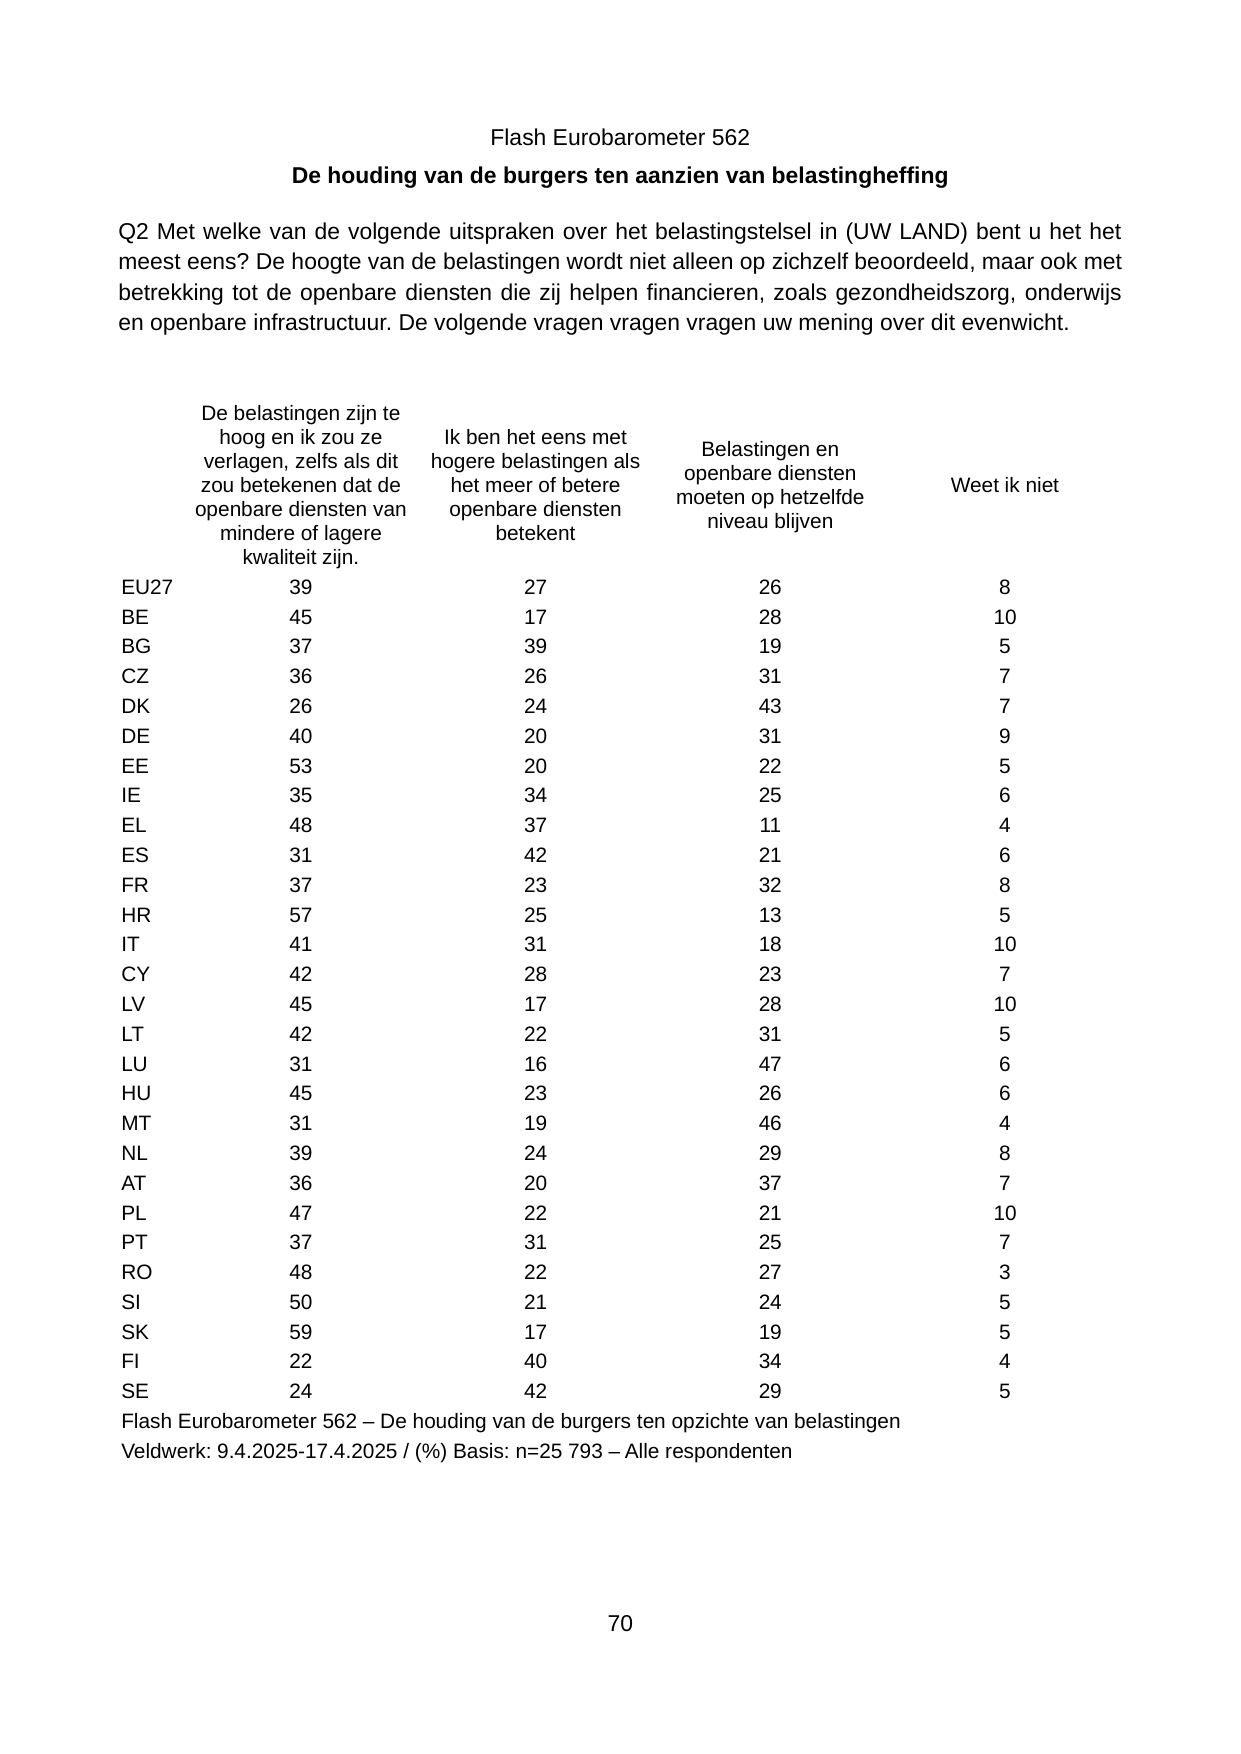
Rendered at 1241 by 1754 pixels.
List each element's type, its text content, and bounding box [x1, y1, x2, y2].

table_cell 31 [183, 1049, 418, 1078]
table_cell 45 [183, 602, 418, 631]
table_cell 24 [653, 1287, 887, 1317]
table_cell SI [118, 1287, 183, 1317]
table_cell 23 [418, 870, 653, 899]
table_header Weet ik niet [888, 398, 1122, 572]
table_cell 42 [183, 959, 418, 989]
table_cell 48 [183, 810, 418, 840]
table_cell Veldwerk: 9.4.2025-17.4.2025 / (%) Basis: n=25 793 – Alle respondenten [118, 1436, 1122, 1466]
table_cell 37 [183, 1227, 418, 1257]
table_cell 36 [183, 661, 418, 691]
table_cell 7 [888, 1227, 1122, 1257]
table_cell 27 [653, 1257, 887, 1287]
table_cell ES [118, 840, 183, 870]
table_cell 50 [183, 1287, 418, 1317]
table_cell LT [118, 1019, 183, 1048]
table_cell HU [118, 1078, 183, 1108]
table_cell Flash Eurobarometer 562 – De houding van de burgers ten opzichte van belastingen [118, 1406, 1122, 1436]
table_cell 7 [888, 691, 1122, 721]
table_cell 37 [183, 870, 418, 899]
table_cell 31 [418, 929, 653, 959]
table_cell 48 [183, 1257, 418, 1287]
table_cell DE [118, 721, 183, 751]
table_cell BG [118, 631, 183, 661]
table_cell 46 [653, 1108, 887, 1138]
table_cell 5 [888, 631, 1122, 661]
table_cell 31 [183, 1108, 418, 1138]
table_cell 4 [888, 1346, 1122, 1376]
table_cell 22 [183, 1346, 418, 1376]
table_cell 31 [418, 1227, 653, 1257]
table_cell PL [118, 1198, 183, 1227]
table_cell 5 [888, 751, 1122, 780]
table_cell 21 [653, 1198, 887, 1227]
table_cell 27 [418, 572, 653, 602]
table_header [118, 398, 183, 572]
table_cell 19 [653, 1317, 887, 1346]
table_cell 32 [653, 870, 887, 899]
table_cell 39 [418, 631, 653, 661]
table_cell 47 [183, 1198, 418, 1227]
table_cell 26 [653, 1078, 887, 1108]
table_cell BE [118, 602, 183, 631]
table_cell NL [118, 1138, 183, 1168]
table_header Belastingen en openbare diensten moeten op hetzelfde niveau blijven [653, 398, 887, 572]
table_cell 37 [183, 631, 418, 661]
table_cell 7 [888, 959, 1122, 989]
table_cell 6 [888, 1078, 1122, 1108]
table_cell 40 [183, 721, 418, 751]
table_cell 11 [653, 810, 887, 840]
table_cell 29 [653, 1138, 887, 1168]
table_cell 4 [888, 810, 1122, 840]
table_cell 23 [653, 959, 887, 989]
table_cell DK [118, 691, 183, 721]
table_cell EE [118, 751, 183, 780]
table_cell LU [118, 1049, 183, 1078]
table_cell 34 [418, 780, 653, 810]
table_cell PT [118, 1227, 183, 1257]
table_cell 43 [653, 691, 887, 721]
table_header Ik ben het eens met hogere belastingen als het meer of betere openbare diensten betekent [418, 398, 653, 572]
table_cell EL [118, 810, 183, 840]
table_cell 26 [653, 572, 887, 602]
table_cell 3 [888, 1257, 1122, 1287]
table_cell 22 [418, 1198, 653, 1227]
table_cell FI [118, 1346, 183, 1376]
table_cell HR [118, 900, 183, 929]
table_cell 28 [418, 959, 653, 989]
table_cell 22 [418, 1019, 653, 1048]
table_cell 4 [888, 1108, 1122, 1138]
table_cell 28 [653, 602, 887, 631]
table_cell 59 [183, 1317, 418, 1346]
table_cell 26 [183, 691, 418, 721]
table_cell 5 [888, 1287, 1122, 1317]
table_cell 21 [418, 1287, 653, 1317]
table_cell 8 [888, 572, 1122, 602]
table_cell 17 [418, 602, 653, 631]
table_cell 18 [653, 929, 887, 959]
table_cell IE [118, 780, 183, 810]
table_cell LV [118, 989, 183, 1019]
table_cell 37 [653, 1168, 887, 1197]
table_cell EU27 [118, 572, 183, 602]
table_cell 31 [653, 721, 887, 751]
table_cell 26 [418, 661, 653, 691]
table_cell 24 [418, 1138, 653, 1168]
table_cell 22 [418, 1257, 653, 1287]
table_cell 53 [183, 751, 418, 780]
table_cell 16 [418, 1049, 653, 1078]
table_cell IT [118, 929, 183, 959]
table_cell 25 [418, 900, 653, 929]
table_cell 20 [418, 721, 653, 751]
table_cell RO [118, 1257, 183, 1287]
table_cell 23 [418, 1078, 653, 1108]
table_cell 42 [183, 1019, 418, 1048]
table_cell 7 [888, 661, 1122, 691]
table_cell CZ [118, 661, 183, 691]
table_cell 25 [653, 1227, 887, 1257]
text Q2 Met welke van de volgende uitspraken over het belastingstelsel in (UW LAND) bent u het het meest eens? De hoogte van de belastingen wordt niet alleen op zichzelf beoordeeld, maar ook met betrekking tot de openbare diensten die zij helpen financieren, zoals gezondheidszorg, onderwijs en openbare infrastructuur. De volgende vragen vragen vragen uw mening over dit evenwicht. [118, 218, 1122, 335]
table_cell 31 [183, 840, 418, 870]
table_cell SK [118, 1317, 183, 1346]
table_cell 5 [888, 900, 1122, 929]
table_cell 31 [653, 661, 887, 691]
table_cell 9 [888, 721, 1122, 751]
table_cell 39 [183, 572, 418, 602]
table_cell 19 [418, 1108, 653, 1138]
table_cell 8 [888, 1138, 1122, 1168]
table_cell 20 [418, 1168, 653, 1197]
table_cell 36 [183, 1168, 418, 1197]
table_cell 24 [183, 1376, 418, 1406]
table_cell MT [118, 1108, 183, 1138]
table_cell 24 [418, 691, 653, 721]
table_cell 6 [888, 780, 1122, 810]
table_cell 6 [888, 1049, 1122, 1078]
table_cell 7 [888, 1168, 1122, 1197]
table_cell 39 [183, 1138, 418, 1168]
table_cell FR [118, 870, 183, 899]
table_cell 17 [418, 989, 653, 1019]
table_cell 5 [888, 1317, 1122, 1346]
table_cell 19 [653, 631, 887, 661]
table_cell 45 [183, 1078, 418, 1108]
table_cell 42 [418, 840, 653, 870]
table_cell 8 [888, 870, 1122, 899]
table_cell 25 [653, 780, 887, 810]
table_cell 34 [653, 1346, 887, 1376]
table_cell CY [118, 959, 183, 989]
table_cell 45 [183, 989, 418, 1019]
table_cell 22 [653, 751, 887, 780]
table_cell 17 [418, 1317, 653, 1346]
table_cell 10 [888, 602, 1122, 631]
table_cell 37 [418, 810, 653, 840]
table_cell 28 [653, 989, 887, 1019]
table_cell 47 [653, 1049, 887, 1078]
table_cell SE [118, 1376, 183, 1406]
table_cell 41 [183, 929, 418, 959]
table_cell 5 [888, 1019, 1122, 1048]
table_cell 21 [653, 840, 887, 870]
table_cell 35 [183, 780, 418, 810]
table_cell 20 [418, 751, 653, 780]
table_cell 10 [888, 1198, 1122, 1227]
table_header De belastingen zijn te hoog en ik zou ze verlagen, zelfs als dit zou betekenen dat de openbare diensten van mindere of lagere kwaliteit zijn. [183, 398, 418, 572]
table_cell 40 [418, 1346, 653, 1376]
table_cell 29 [653, 1376, 887, 1406]
table_cell 31 [653, 1019, 887, 1048]
table_cell 5 [888, 1376, 1122, 1406]
table_cell AT [118, 1168, 183, 1197]
table_cell 57 [183, 900, 418, 929]
table_cell 10 [888, 929, 1122, 959]
table_cell 42 [418, 1376, 653, 1406]
table_cell 6 [888, 840, 1122, 870]
table_cell 13 [653, 900, 887, 929]
table_cell 10 [888, 989, 1122, 1019]
